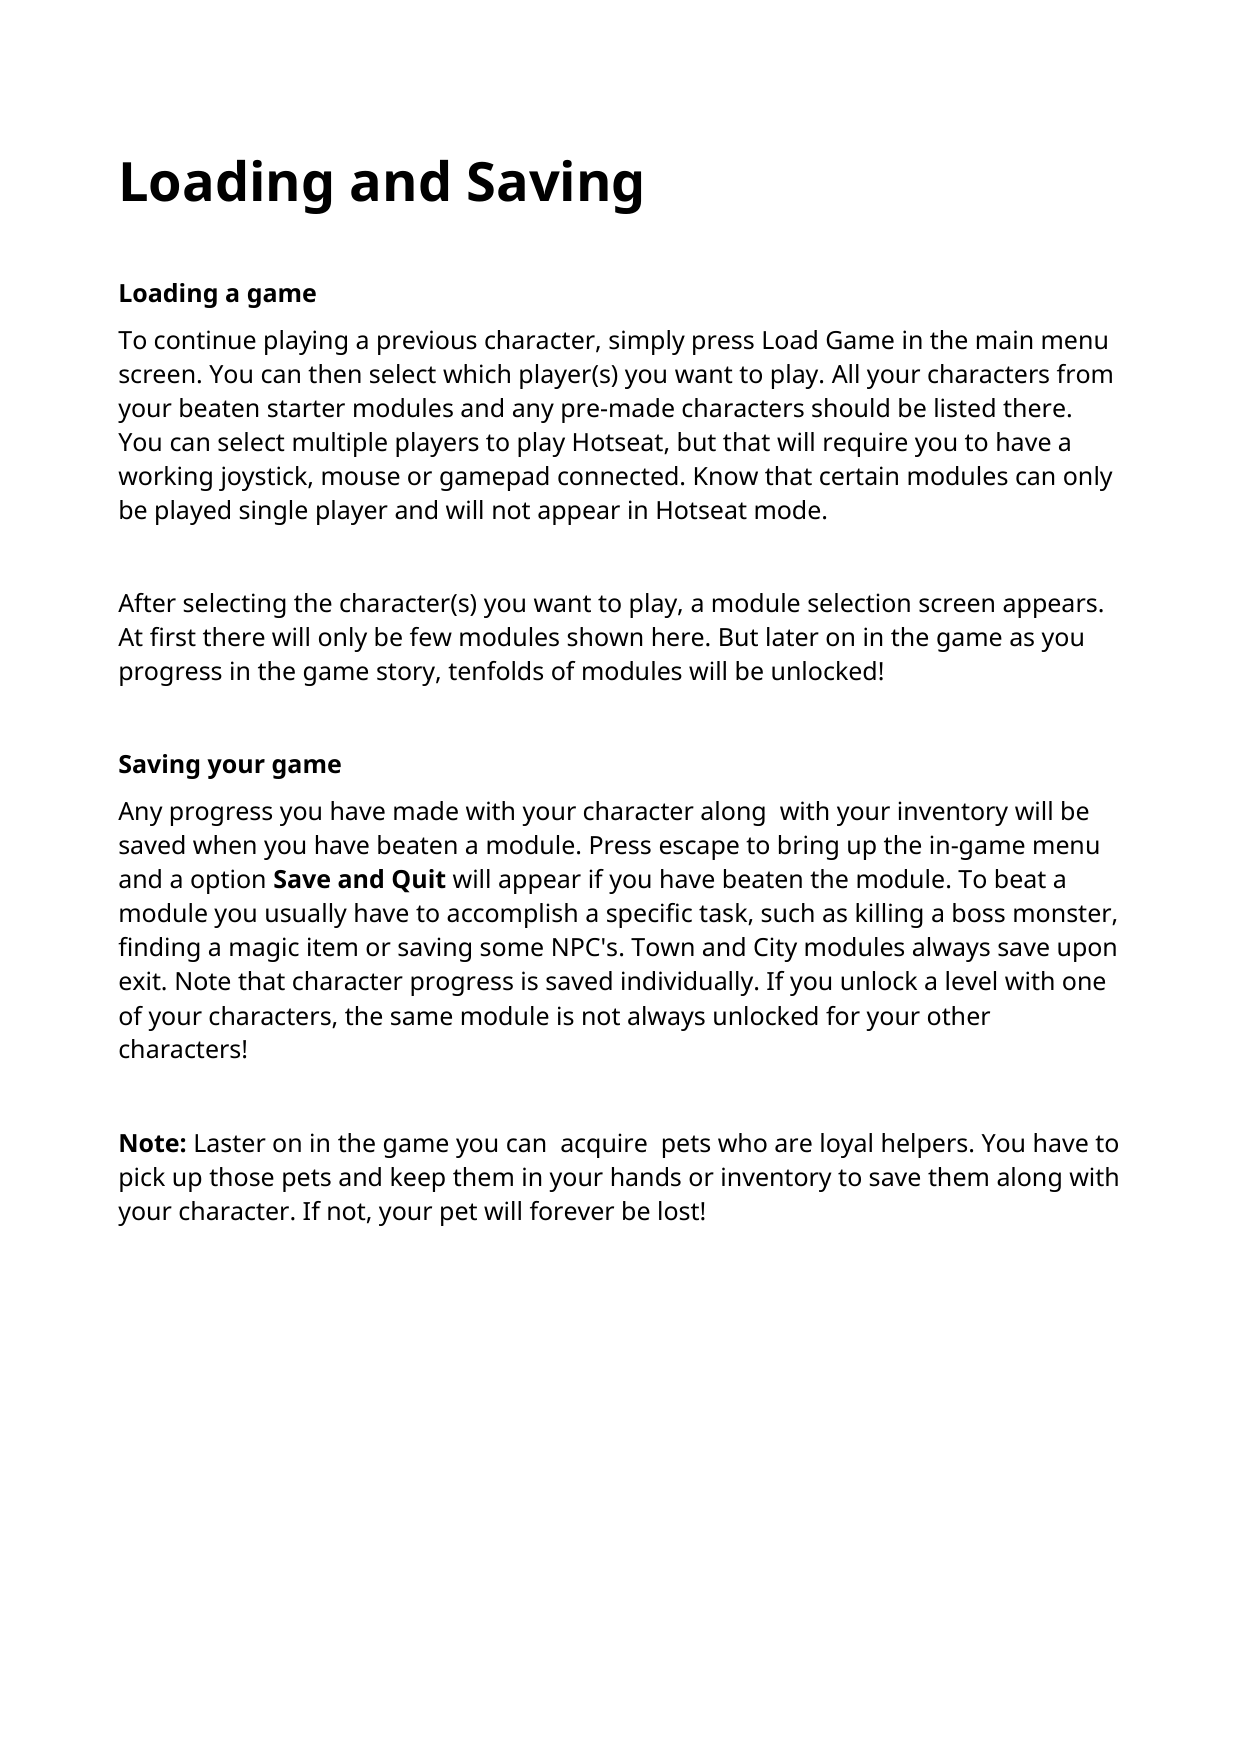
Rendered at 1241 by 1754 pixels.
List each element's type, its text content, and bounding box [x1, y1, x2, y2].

text To continue playing a previous character, simply press Load Game in the main menu screen. You can then select which player(s) you want to play. All your characters from your beaten starter modules and any pre-made characters should be listed there. You can select multiple players to play Hotseat, but that will require you to have a working joystick, mouse or gamepad connected. Know that certain modules can only be played single player and will not appear in Hotseat mode. [118, 322, 1122, 527]
text Any progress you have made with your character along with your inventory will be saved when you have beaten a module. Press escape to bring up the in-game menu and a option Save and Quit will appear if you have beaten the module. To beat a module you usually have to accomplish a specific task, such as killing a boss monster, finding a magic item or saving some NPC's. Town and City modules always save upon exit. Note that character progress is saved individually. If you unlock a level with one of your characters, the same module is not always unlocked for your other characters! [118, 794, 1122, 1066]
text Loading a game [118, 276, 1122, 310]
text Note: Laster on in the game you can acquire pets who are loyal helpers. You have to pick up those pets and keep them in your hands or inventory to save them along with your character. If not, your pet will forever be lost! [118, 1125, 1122, 1227]
text Saving your game [118, 747, 1122, 781]
text After selecting the character(s) you want to play, a module selection screen appears. At first there will only be few modules shown here. But later on in the game as you progress in the game story, tenfolds of modules will be unlocked! [118, 586, 1122, 688]
subtitle Loading and Saving [118, 143, 1122, 217]
